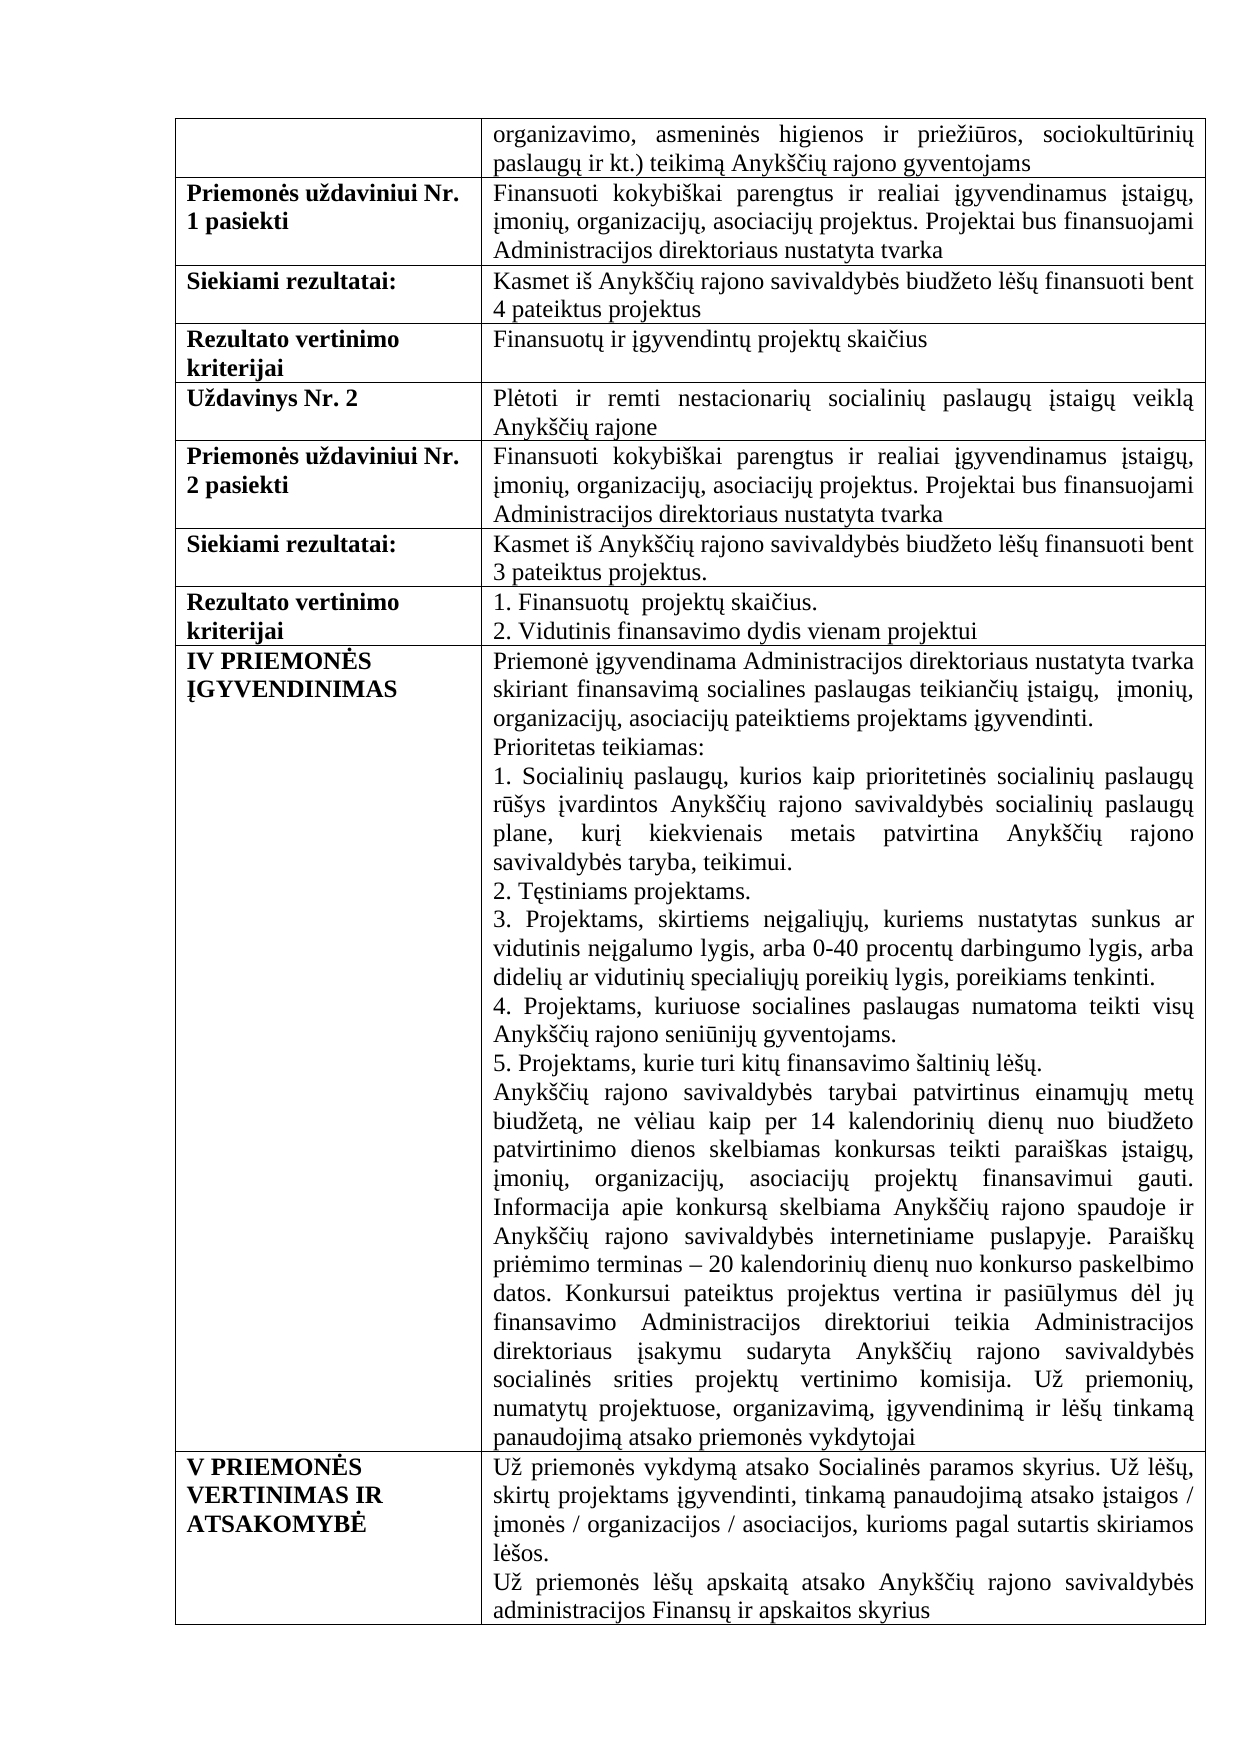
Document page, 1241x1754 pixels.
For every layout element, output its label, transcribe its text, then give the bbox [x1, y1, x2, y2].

table_cell organizavimo, asmeninės higienos ir priežiūros, sociokultūrinių paslaugų ir kt.) teikimą Anykščių rajono gyventojams [482, 119, 1205, 177]
table_cell Finansuoti kokybiškai parengtus ir realiai įgyvendinamus įstaigų, įmonių, organizacijų, asociacijų projektus. Projektai bus finansuojami Administracijos direktoriaus nustatyta tvarka [482, 441, 1205, 528]
table_cell [176, 119, 481, 177]
table_cell V PRIEMONĖS VERTINIMAS IR ATSAKOMYBĖ [176, 1452, 481, 1624]
table_cell Rezultato vertinimo kriterijai [176, 324, 481, 382]
table_cell Priemonės uždaviniui Nr. 2 pasiekti [176, 441, 481, 528]
table_cell Kasmet iš Anykščių rajono savivaldybės biudžeto lėšų finansuoti bent 4 pateiktus projektus [482, 266, 1205, 323]
table_cell Rezultato vertinimo kriterijai [176, 587, 481, 645]
table_cell Už priemonės vykdymą atsako Socialinės paramos skyrius. Už lėšų, skirtų projektams įgyvendinti, tinkamą panaudojimą atsako įstaigos / įmonės / organizacijos / asociacijos, kurioms pagal sutartis skiriamos lėšos. Už priemonės lėšų apskaitą atsako Anykščių rajono savivaldybės administracijos Finansų ir apskaitos skyrius [482, 1452, 1205, 1624]
table_cell Priemonės uždaviniui Nr. 1 pasiekti [176, 178, 481, 265]
table_cell Kasmet iš Anykščių rajono savivaldybės biudžeto lėšų finansuoti bent 3 pateiktus projektus. [482, 529, 1205, 586]
table_cell Priemonė įgyvendinama Administracijos direktoriaus nustatyta tvarka skiriant finansavimą socialines paslaugas teikiančių įstaigų, įmonių, organizacijų, asociacijų pateiktiems projektams įgyvendinti. Prioritetas teikiamas: 1. Socialinių paslaugų, kurios kaip prioritetinės socialinių paslaugų rūšys įvardintos Anykščių rajono savivaldybės socialinių paslaugų plane, kurį kiekvienais metais patvirtina Anykščių rajono savivaldybės taryba, teikimui. 2. Tęstiniams projektams. 3. Projektams, skirtiems neįgaliųjų, kuriems nustatytas sunkus ar vidutinis neįgalumo lygis, arba 0-40 procentų darbingumo lygis, arba didelių ar vidutinių specialiųjų poreikių lygis, poreikiams tenkinti. 4. Projektams, kuriuose socialines paslaugas numatoma teikti visų Anykščių rajono seniūnijų gyventojams. 5. Projektams, kurie turi kitų finansavimo šaltinių lėšų. Anykščių rajono savivaldybės tarybai patvirtinus einamųjų metų biudžetą, ne vėliau kaip per 14 kalendorinių dienų nuo biudžeto patvirtinimo dienos skelbiamas konkursas teikti paraiškas įstaigų, įmonių, organizacijų, asociacijų projektų finansavimui gauti. Informacija apie konkursą skelbiama Anykščių rajono spaudoje ir Anykščių rajono savivaldybės internetiniame puslapyje. Paraiškų priėmimo terminas – 20 kalendorinių dienų nuo konkurso paskelbimo datos. Konkursui pateiktus projektus vertina ir pasiūlymus dėl jų finansavimo Administracijos direktoriui teikia Administracijos direktoriaus įsakymu sudaryta Anykščių rajono savivaldybės socialinės srities projektų vertinimo komisija. Už priemonių, numatytų projektuose, organizavimą, įgyvendinimą ir lėšų tinkamą panaudojimą atsako priemonės vykdytojai [482, 646, 1205, 1451]
table_cell IV PRIEMONĖS ĮGYVENDINIMAS [176, 646, 481, 1451]
table_cell Finansuoti kokybiškai parengtus ir realiai įgyvendinamus įstaigų, įmonių, organizacijų, asociacijų projektus. Projektai bus finansuojami Administracijos direktoriaus nustatyta tvarka [482, 178, 1205, 265]
table_cell Uždavinys Nr. 2 [176, 383, 481, 440]
table_cell Siekiami rezultatai: [176, 266, 481, 323]
table_cell Siekiami rezultatai: [176, 529, 481, 586]
table_cell Plėtoti ir remti nestacionarių socialinių paslaugų įstaigų veiklą Anykščių rajone [482, 383, 1205, 440]
table_cell Finansuotų ir įgyvendintų projektų skaičius [482, 324, 1205, 382]
table_cell 1. Finansuotų projektų skaičius. 2. Vidutinis finansavimo dydis vienam projektui [482, 587, 1205, 645]
